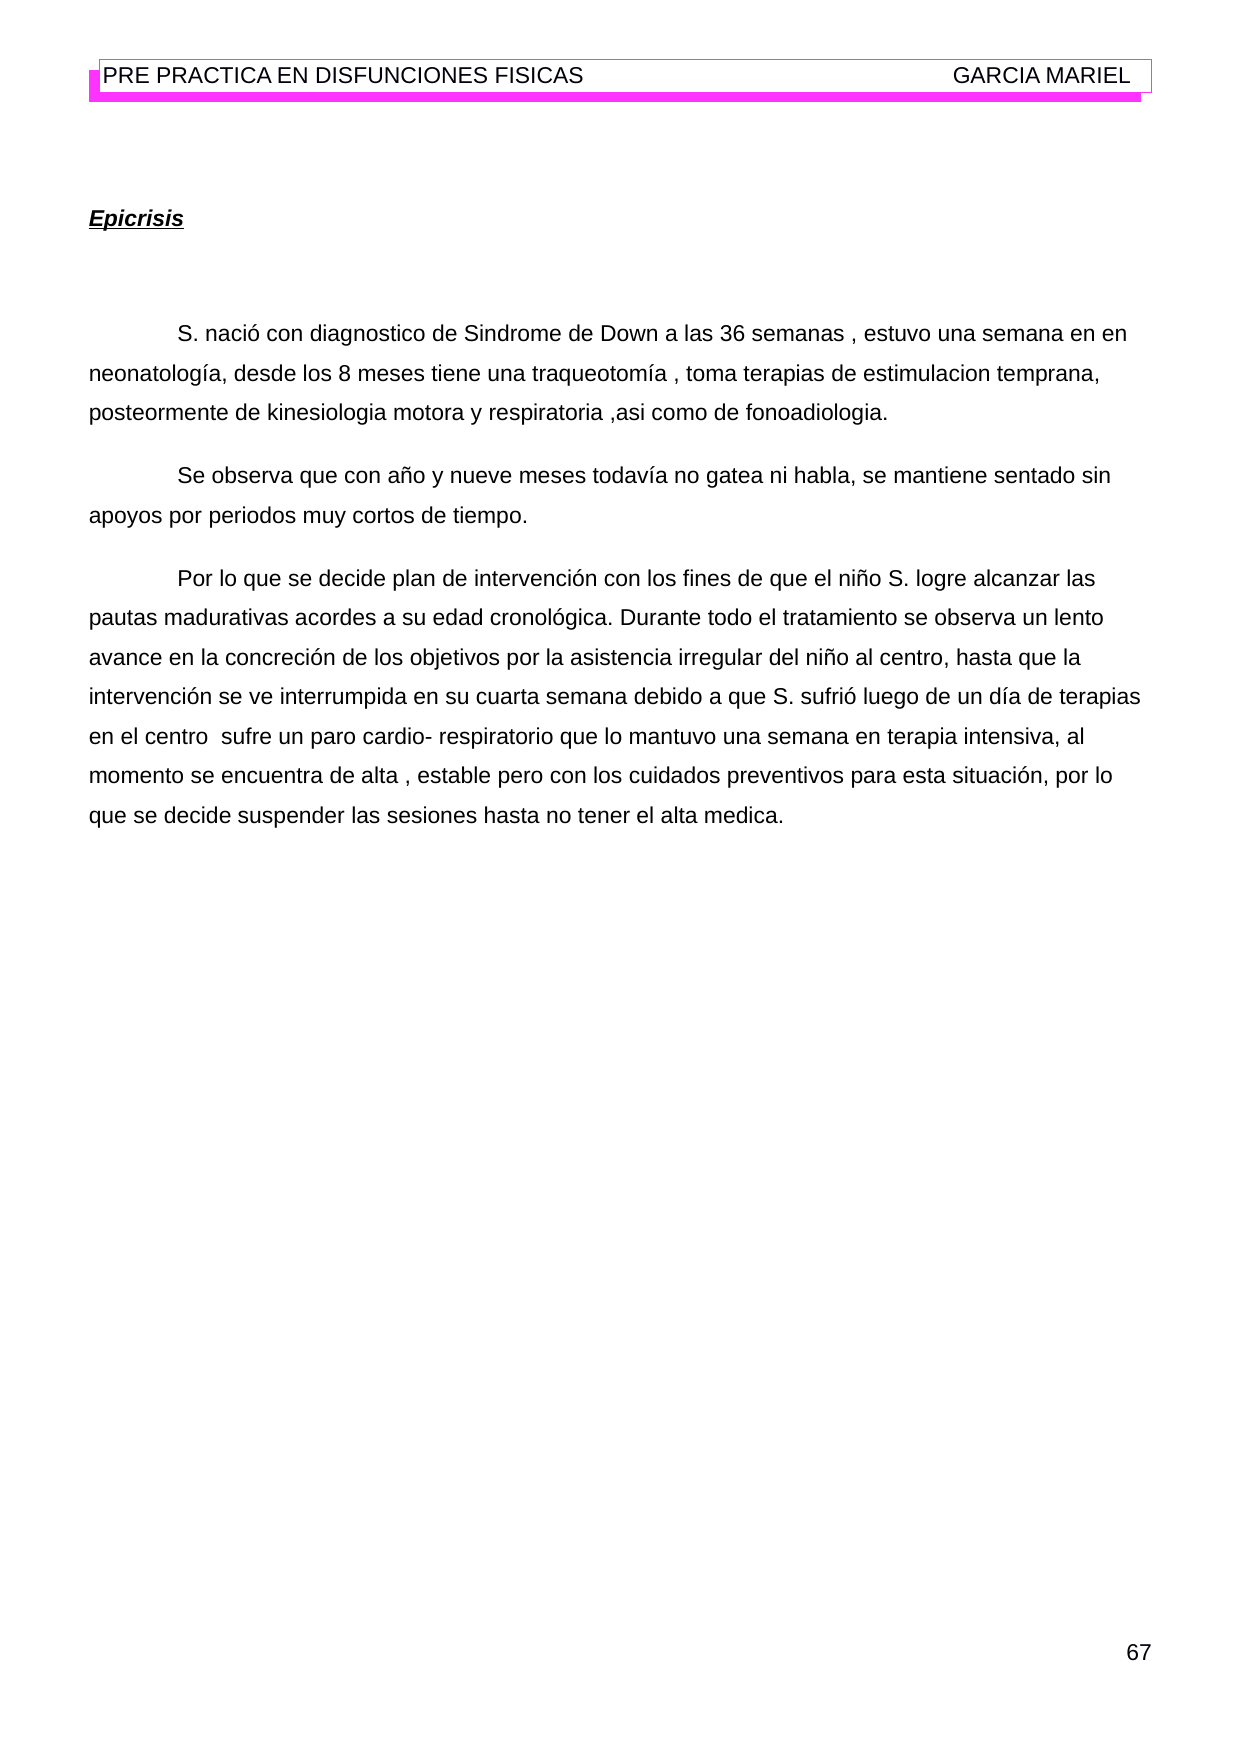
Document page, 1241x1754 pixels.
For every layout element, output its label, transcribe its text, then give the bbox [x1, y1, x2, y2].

text Se observa que con año y nueve meses todavía no gatea ni habla, se mantiene sentado sin apoyos por periodos muy cortos de tiempo. [88, 462, 1152, 528]
subtitle Epicrisis [88, 205, 1152, 231]
text S. nació con diagnostico de Sindrome de Down a las 36 semanas , estuvo una semana en en neonatología, desde los 8 meses tiene una traqueotomía , toma terapias de estimulacion temprana, posteormente de kinesiologia motora y respiratoria ,asi como de fonoadiologia. [88, 320, 1152, 425]
text Por lo que se decide plan de intervención con los fines de que el niño S. logre alcanzar las pautas madurativas acordes a su edad cronológica. Durante todo el tratamiento se observa un lento avance en la concreción de los objetivos por la asistencia irregular del niño al centro, hasta que la intervención se ve interrumpida en su cuarta semana debido a que S. sufrió luego de un día de terapias en el centro sufre un paro cardio- respiratorio que lo mantuvo una semana en terapia intensiva, al momento se encuentra de alta , estable pero con los cuidados preventivos para esta situación, por lo que se decide suspender las sesiones hasta no tener el alta medica. [88, 565, 1152, 828]
